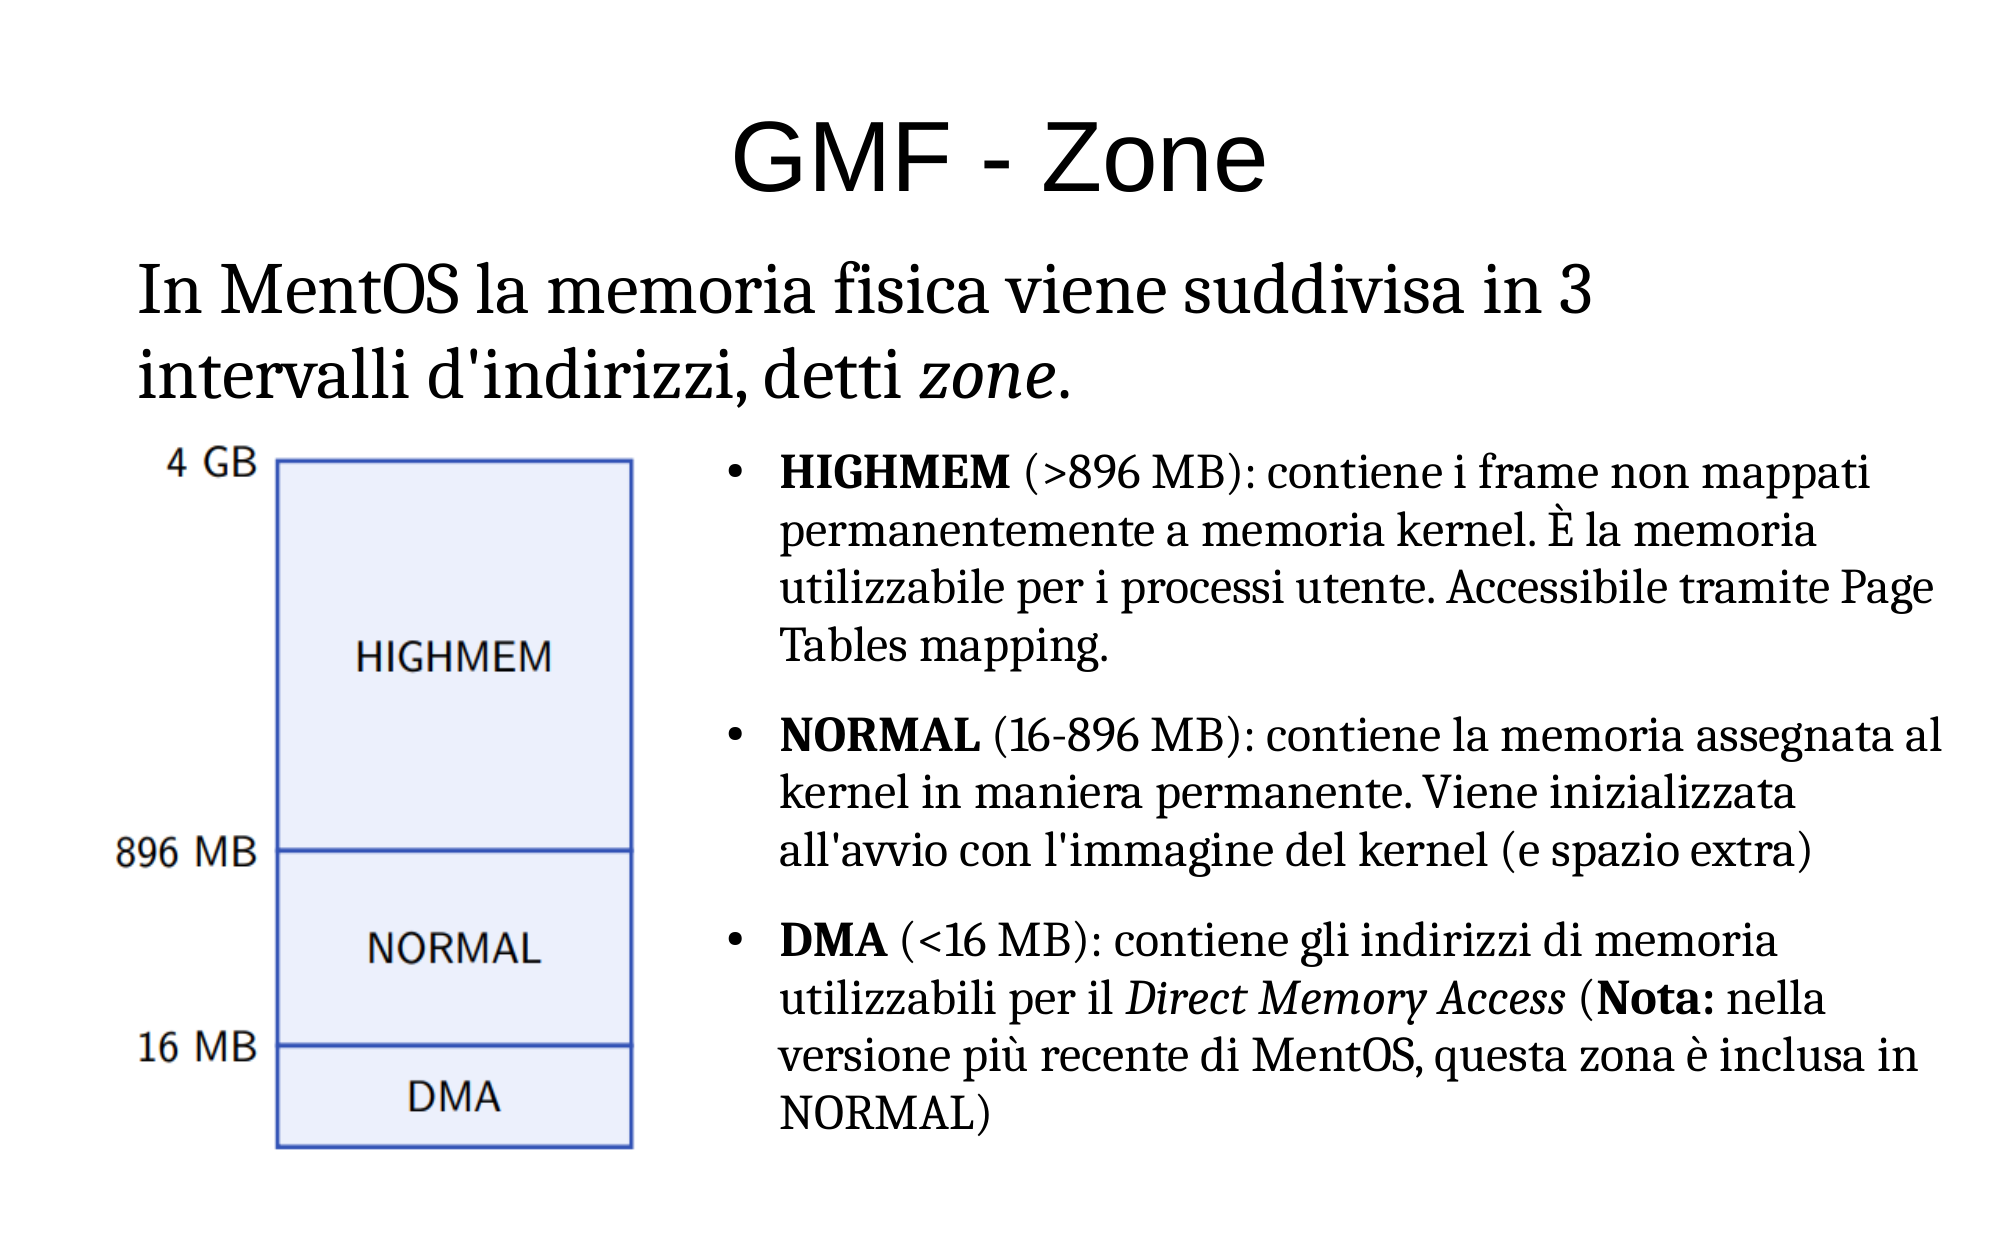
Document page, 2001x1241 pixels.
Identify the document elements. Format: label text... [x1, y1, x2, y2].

list HIGHMEM (>896 MB): contiene i frame non mappati permanentemente a memoria kernel. È la memoria utilizzabile per i processi utente. Accessibile tramite Page Tables mapping. NORMAL (16-896 MB): contiene la memoria assegnata al kernel in maniera permanente. Viene inizializzata all'avvio con l'immagine del kernel (e spazio extra) DMA (<16 MB): contiene gli indirizzi di memoria utilizzabili per il Direct Memory Access (Nota: nella versione più recente di MentOS, questa zona è inclusa in NORMAL) [708, 443, 1961, 1241]
title GMF - Zone [137, 65, 1863, 247]
picture [79, 427, 697, 1172]
list In MentOS la memoria fisica viene suddivisa in 3 intervalli d'indirizzi, detti zone. [137, 247, 1863, 423]
